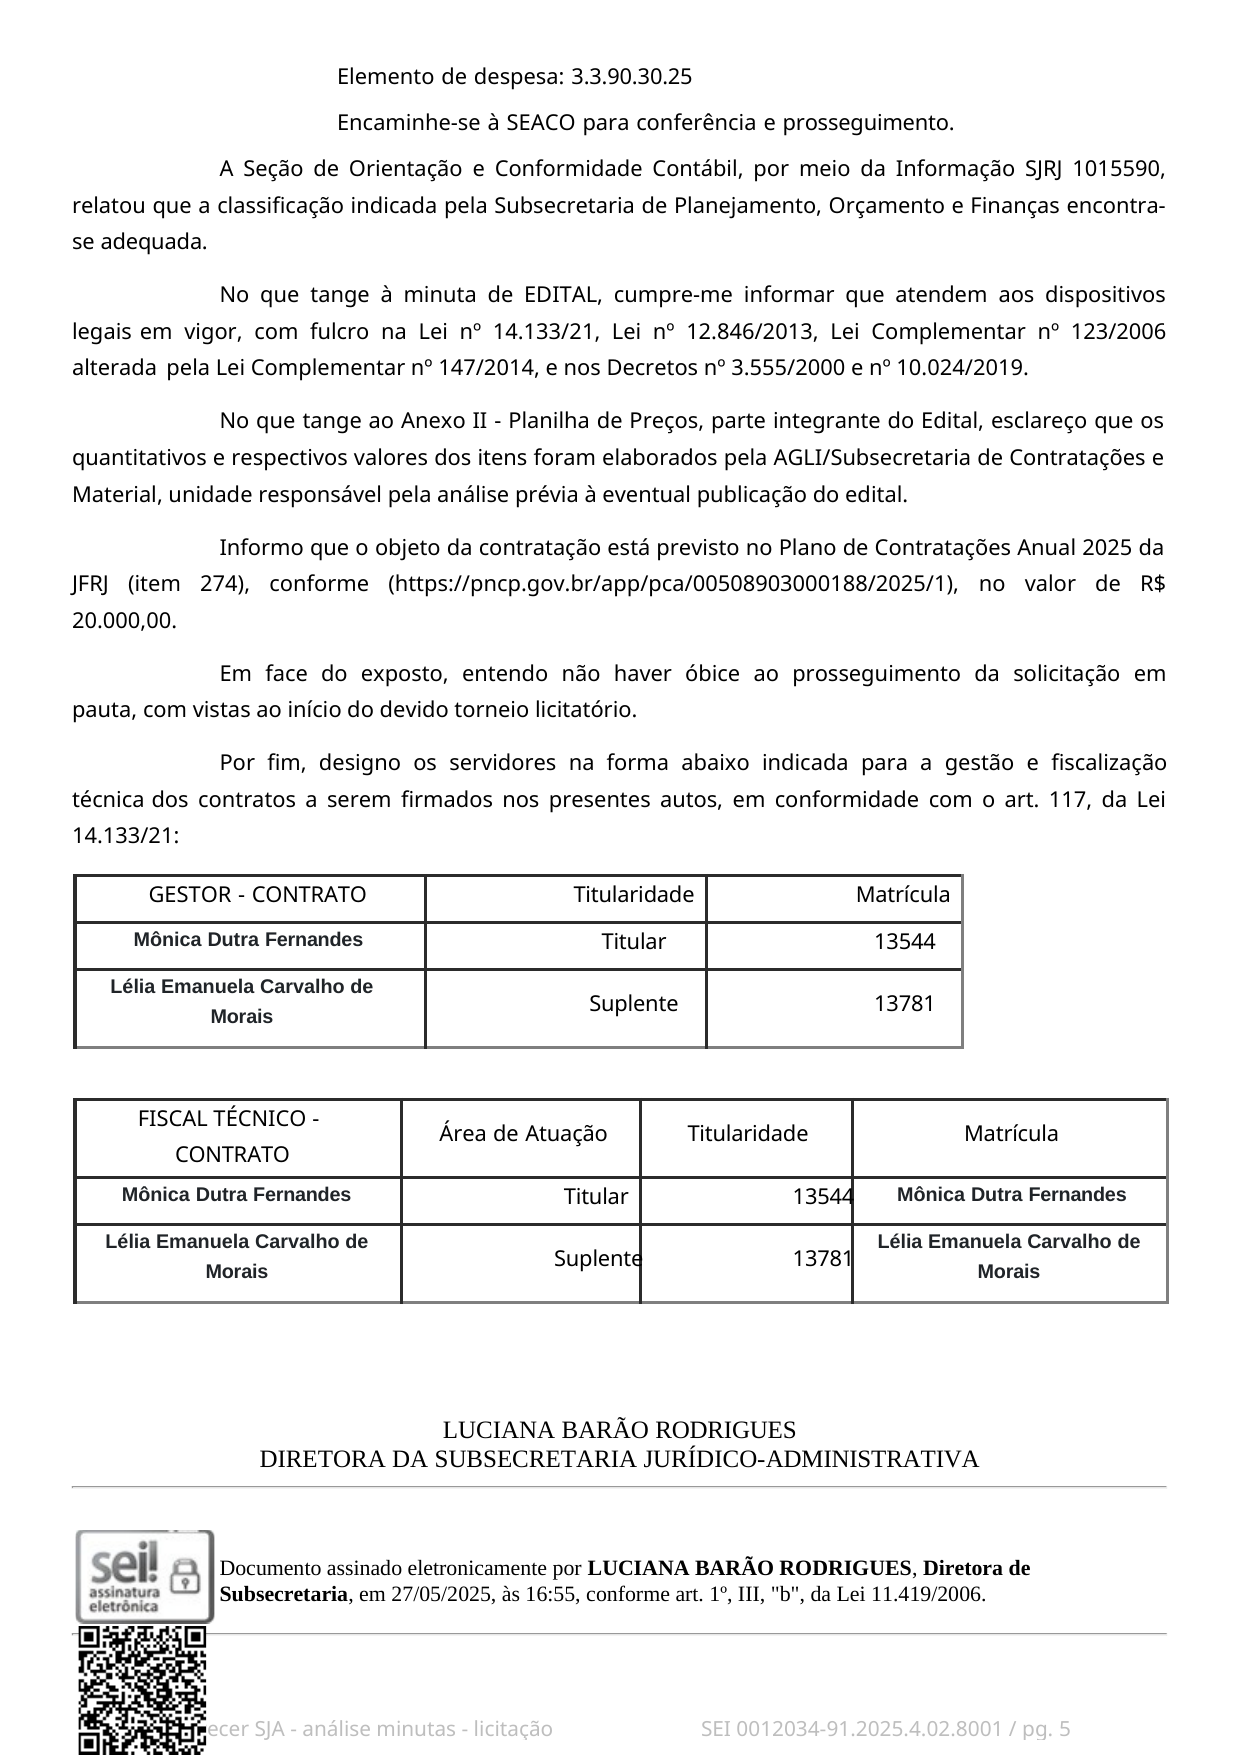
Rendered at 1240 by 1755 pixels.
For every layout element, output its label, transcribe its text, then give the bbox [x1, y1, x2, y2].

text Elemento de despesa: 3.3.90.30.25 [337, 61, 1181, 91]
table_cell Lélia Emanuela Carvalho de Morais [77, 1226, 400, 1301]
text No que tange à minuta de EDITAL, cumpre-me informar que atendem aos dispositivos legais em vigor, com fulcro na Lei nº 14.133/21, Lei nº 12.846/2013, Lei Complementar nº 123/2006 alterada pela Lei Complementar nº 147/2014, e nos Decretos nº 3.555/2000 e nº 10.024/2019. [72, 279, 1167, 382]
text Por fim, designo os servidores na forma abaixo indicada para a gestão e fiscalização técnica dos contratos a serem firmados nos presentes autos, em conformidade com o art. 117, da Lei 14.133/21: [72, 747, 1167, 850]
table_header Titularidade [427, 877, 705, 921]
text A Seção de Orientação e Conformidade Contábil, por meio da Informação SJRJ 1015590, relatou que a classificação indicada pela Subsecretaria de Planejamento, Orçamento e Finanças encontra-se adequada. [72, 153, 1167, 256]
table_cell Mônica Dutra Fernandes [77, 924, 424, 968]
table_cell Lélia Emanuela Carvalho de Morais [77, 971, 424, 1046]
table_cell 13781 [642, 1226, 851, 1301]
text LUCIANA BARÃO RODRIGUES [59, 1415, 1181, 1444]
text Encaminhe-se à SEACO para conferência e prosseguimento. [337, 107, 1181, 137]
table_header GESTOR - CONTRATO [77, 877, 424, 921]
table_cell Lélia Emanuela Carvalho de Morais [854, 1226, 1166, 1301]
text Informo que o objeto da contratação está previsto no Plano de Contratações Anual 2025 da JFRJ (item 274), conforme (https://pncp.gov.br/app/pca/00508903000188/2025/1), no valor de R$ 20.000,00. [72, 532, 1166, 634]
table_cell Titular [403, 1179, 639, 1223]
table_cell Mônica Dutra Fernandes [854, 1179, 1166, 1223]
table_cell Suplente [403, 1226, 639, 1301]
table_header Matrícula [708, 877, 961, 921]
text Documento assinado eletronicamente por LUCIANA BARÃO RODRIGUES, Diretora de Subsecretaria, em 27/05/2025, às 16:55, conforme art. 1º, III, "b", da Lei 11.419/2006. [219, 1554, 1102, 1606]
table_cell 13781 [708, 971, 961, 1046]
table_cell Mônica Dutra Fernandes [77, 1179, 400, 1223]
table_cell Suplente [427, 971, 705, 1046]
table_header Titularidade [642, 1101, 851, 1176]
text No que tange ao Anexo II - Planilha de Preços, parte integrante do Edital, esclareço que os quantitativos e respectivos valores dos itens foram elaborados pela AGLI/Subsecretaria de Contratações e Material, unidade responsável pela análise prévia à eventual publicação do edital. [72, 405, 1166, 508]
table_header Matrícula [854, 1101, 1166, 1176]
text Em face do exposto, entendo não haver óbice ao prosseguimento da solicitação em pauta, com vistas ao início do devido torneio licitatório. [72, 658, 1167, 724]
text DIRETORA DA SUBSECRETARIA JURÍDICO-ADMINISTRATIVA [58, 1444, 1181, 1473]
table_cell 13544 [642, 1179, 851, 1223]
table_header Área de Atuação [403, 1101, 639, 1176]
table_header FISCAL TÉCNICO - CONTRATO [77, 1101, 400, 1176]
table_cell 13544 [708, 924, 961, 968]
table_cell Titular [427, 924, 705, 968]
